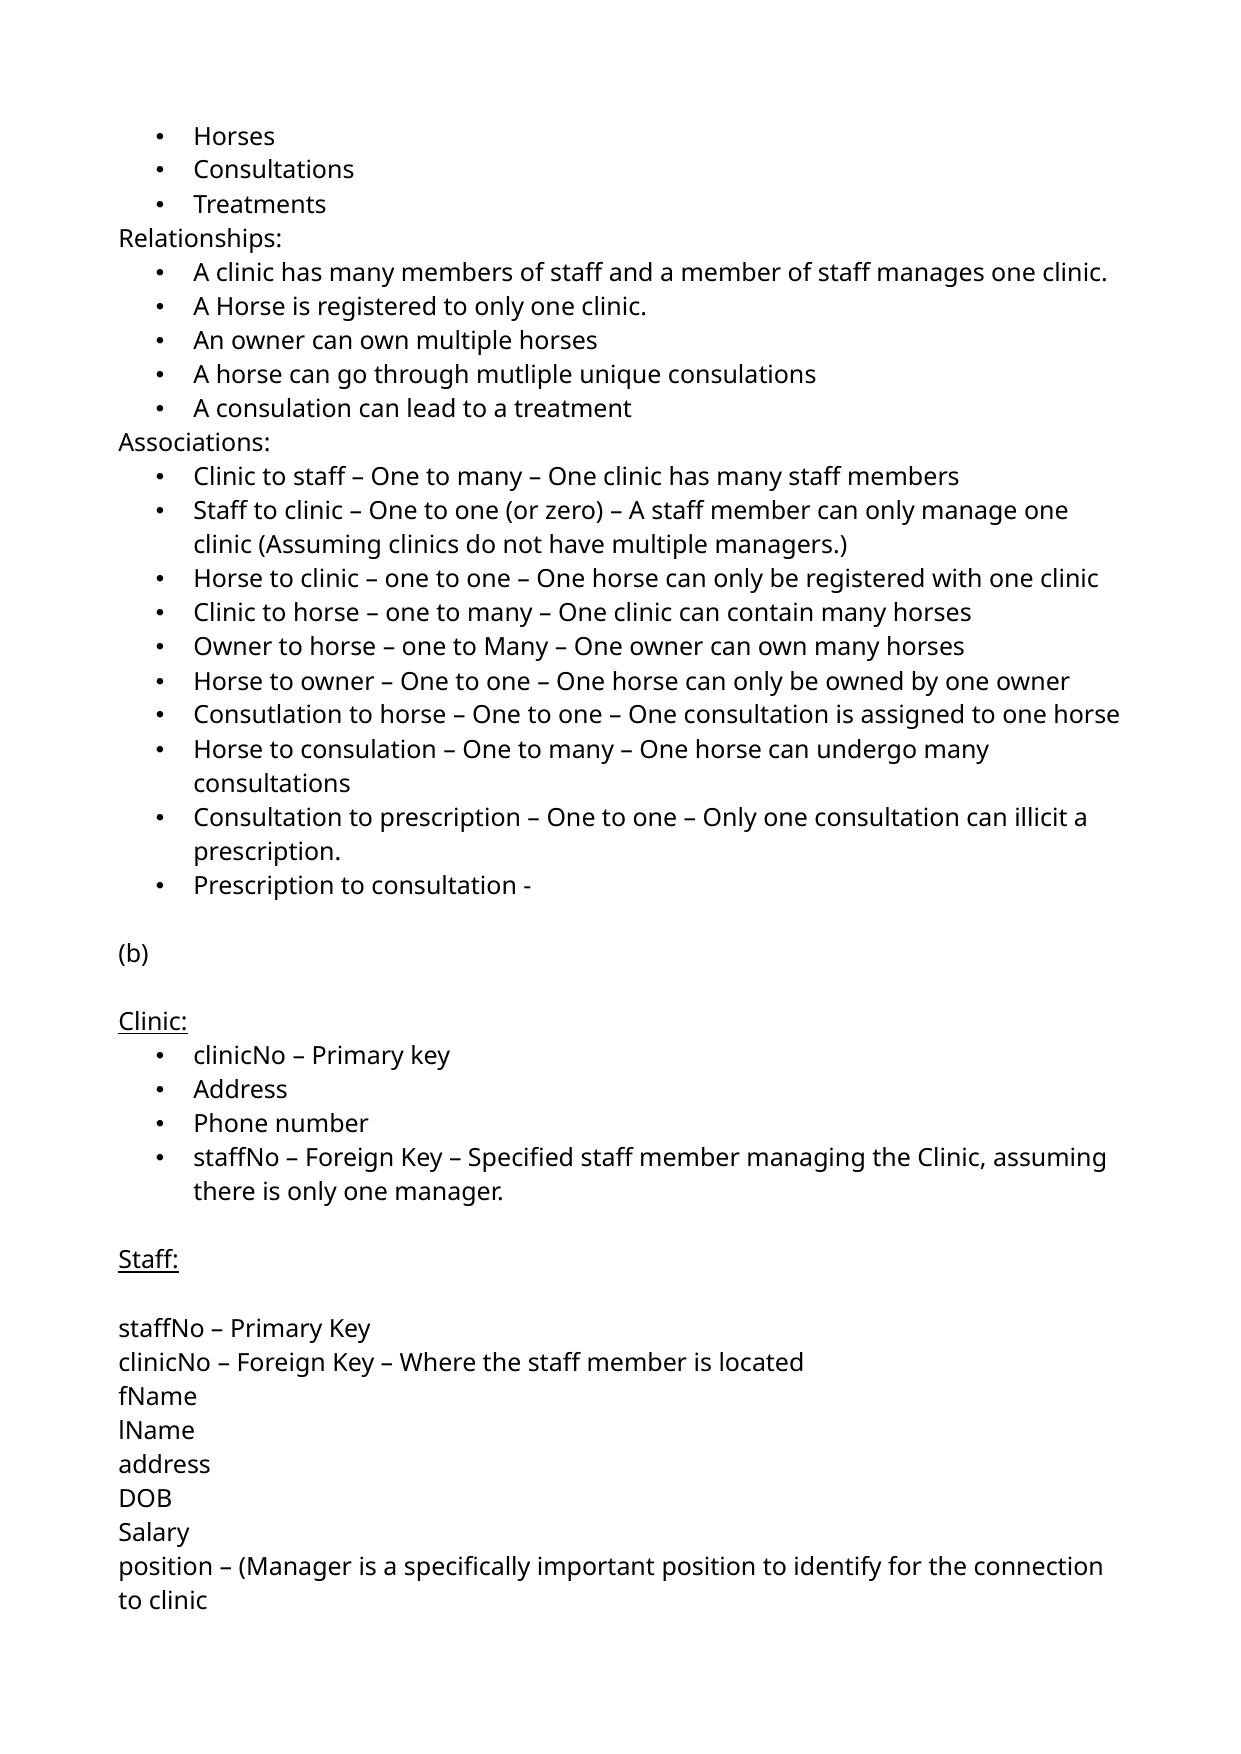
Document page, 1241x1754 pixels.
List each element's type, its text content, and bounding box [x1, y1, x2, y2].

list Horses [156, 118, 1122, 152]
text staffNo – Primary Key [118, 1310, 1122, 1344]
list Horse to consulation – One to many – One horse can undergo many consultations [156, 731, 1122, 799]
list Consultations [156, 152, 1122, 186]
text lName [118, 1412, 1122, 1447]
text Salary [118, 1515, 1122, 1549]
text Staff: [118, 1242, 1122, 1276]
text position – (Manager is a specifically important position to identify for the connection to clinic [118, 1549, 1122, 1617]
list Phone number [156, 1106, 1122, 1140]
list Prescription to consultation - [156, 867, 1122, 902]
list A clinic has many members of staff and a member of staff manages one clinic. [156, 254, 1122, 288]
list staffNo – Foreign Key – Specified staff member managing the Clinic, assuming there is only one manager. [156, 1140, 1122, 1208]
list Address [156, 1072, 1122, 1106]
text (b) [118, 936, 1122, 970]
list A consulation can lead to a treatment [156, 391, 1122, 425]
text address [118, 1447, 1122, 1481]
list An owner can own multiple horses [156, 322, 1122, 357]
list Clinic to horse – one to many – One clinic can contain many horses [156, 595, 1122, 629]
list Clinic to staff – One to many – One clinic has many staff members [156, 459, 1122, 493]
text clinicNo – Foreign Key – Where the staff member is located [118, 1344, 1122, 1378]
list Consutlation to horse – One to one – One consultation is assigned to one horse [156, 697, 1122, 731]
list Treatments [156, 186, 1122, 220]
list Horse to clinic – one to one – One horse can only be registered with one clinic [156, 561, 1122, 595]
list A Horse is registered to only one clinic. [156, 288, 1122, 322]
list Horse to owner – One to one – One horse can only be owned by one owner [156, 663, 1122, 697]
text fName [118, 1378, 1122, 1412]
list Consultation to prescription – One to one – Only one consultation can illicit a prescription. [156, 799, 1122, 867]
list Staff to clinic – One to one (or zero) – A staff member can only manage one clinic (Assuming clinics do not have multiple managers.) [156, 493, 1122, 561]
text Associations: [118, 425, 1122, 459]
list clinicNo – Primary key [156, 1038, 1122, 1072]
list Owner to horse – one to Many – One owner can own many horses [156, 629, 1122, 663]
list A horse can go through mutliple unique consulations [156, 357, 1122, 391]
text DOB [118, 1481, 1122, 1515]
text Relationships: [118, 220, 1122, 254]
text Clinic: [118, 1004, 1122, 1038]
